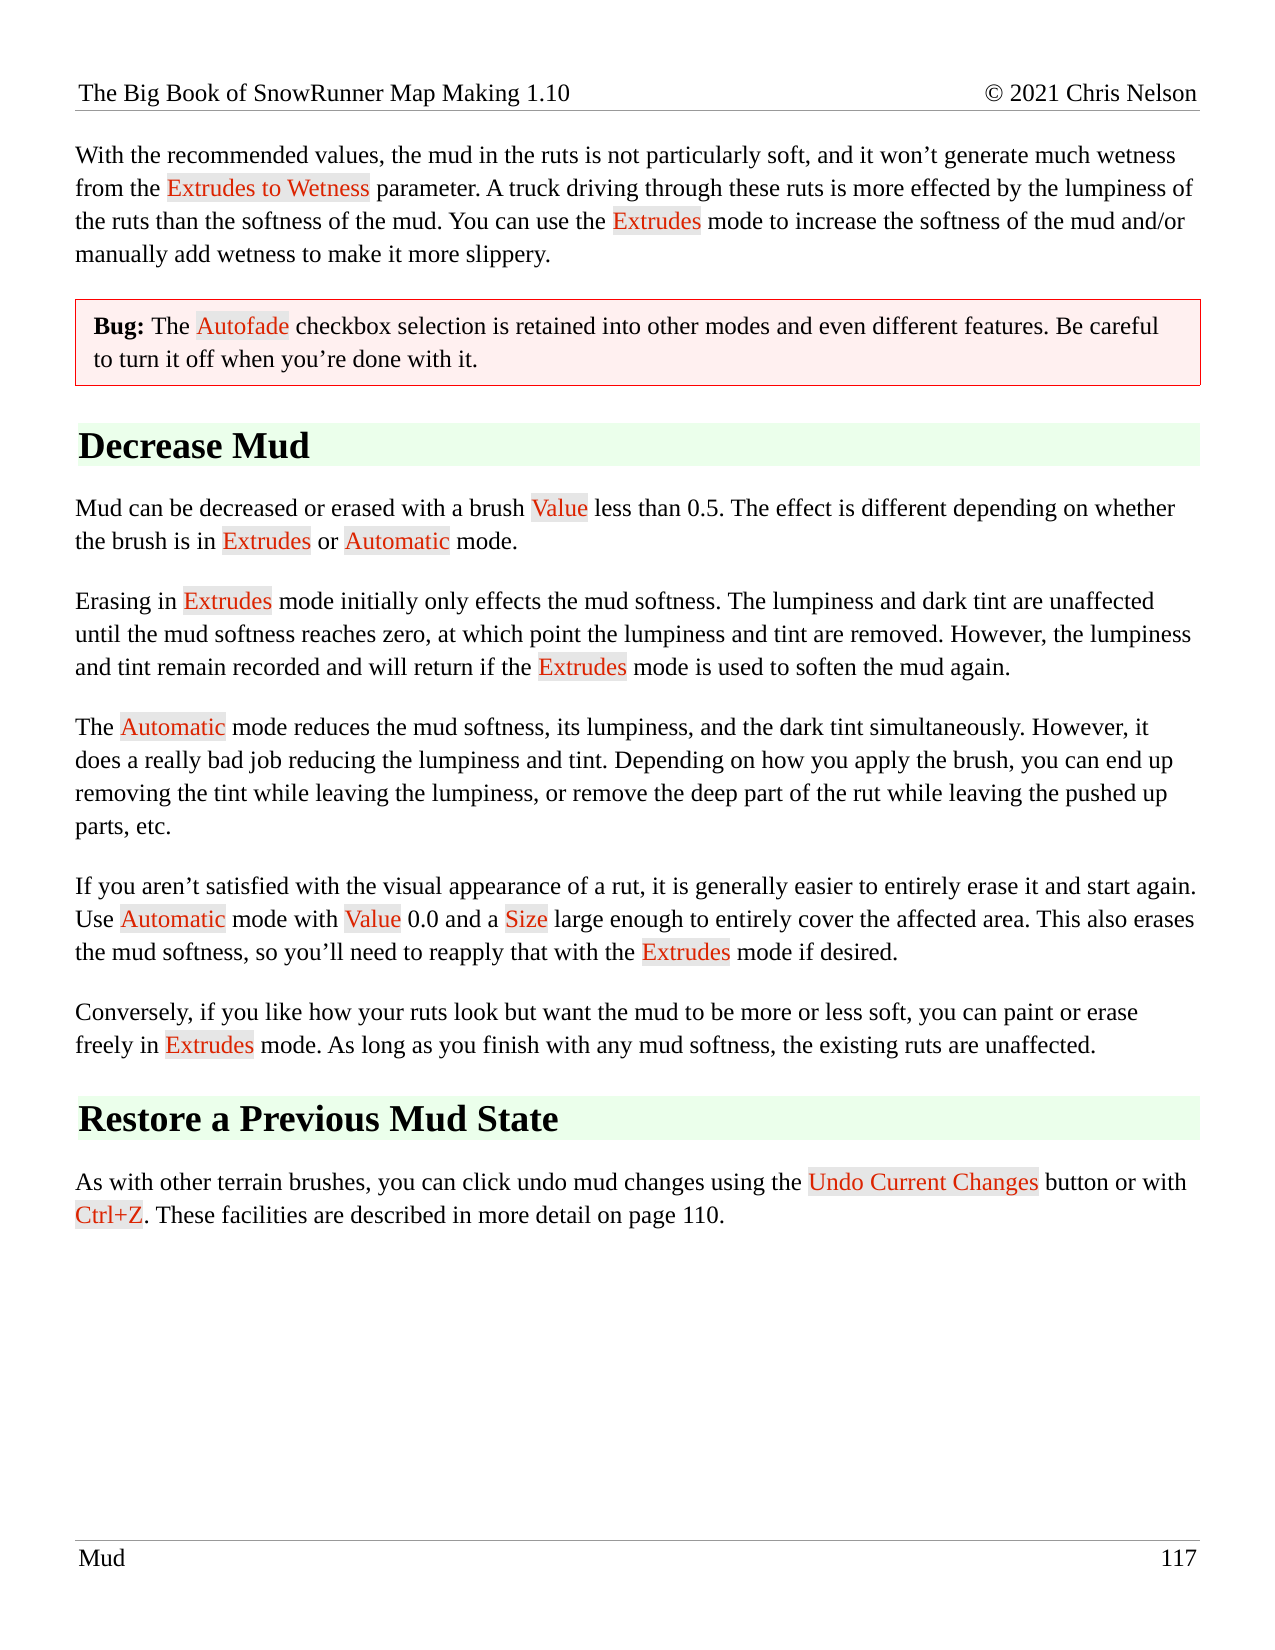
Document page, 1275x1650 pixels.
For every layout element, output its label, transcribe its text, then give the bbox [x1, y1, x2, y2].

subtitle Restore a Previous Mud State [78, 1096, 1200, 1140]
text With the recommended values, the mud in the ruts is not particularly soft, and it won’t generate much wetness from the Extrudes to Wetness parameter. A truck driving through these ruts is more effected by the lumpiness of the ruts than the softness of the mud. You can use the Extrudes mode to increase the softness of the mud and/or manually add wetness to make it more slippery. [75, 140, 1200, 268]
text Conversely, if you like how your ruts look but want the mud to be more or less soft, you can paint or erase freely in Extrudes mode. As long as you finish with any mud softness, the existing ruts are unaffected. [75, 997, 1200, 1059]
list The Autofade checkbox selection is retained into other modes and even different features. Be careful to turn it off when you’re done with it. [76, 300, 1200, 385]
text If you aren’t satisfied with the visual appearance of a rut, it is generally easier to entirely erase it and start again. Use Automatic mode with Value 0.0 and a Size large enough to entirely cover the affected area. This also erases the mud softness, so you’ll need to reapply that with the Extrudes mode if desired. [75, 871, 1200, 966]
text As with other terrain brushes, you can click undo mud changes using the Undo Current Changes button or with Ctrl+Z. These facilities are described in more detail on page 110. [75, 1167, 1200, 1229]
subtitle Decrease Mud [78, 423, 1200, 466]
text The Automatic mode reduces the mud softness, its lumpiness, and the dark tint simultaneously. However, it does a really bad job reducing the lumpiness and tint. Depending on how you apply the brush, you can end up removing the tint while leaving the lumpiness, or remove the deep part of the rut while leaving the pushed up parts, etc. [75, 712, 1200, 840]
text Erasing in Extrudes mode initially only effects the mud softness. The lumpiness and dark tint are unaffected until the mud softness reaches zero, at which point the lumpiness and tint are removed. However, the lumpiness and tint remain recorded and will return if the Extrudes mode is used to soften the mud again. [75, 586, 1200, 681]
text Mud can be decreased or erased with a brush Value less than 0.5. The effect is different depending on whether the brush is in Extrudes or Automatic mode. [75, 493, 1200, 555]
